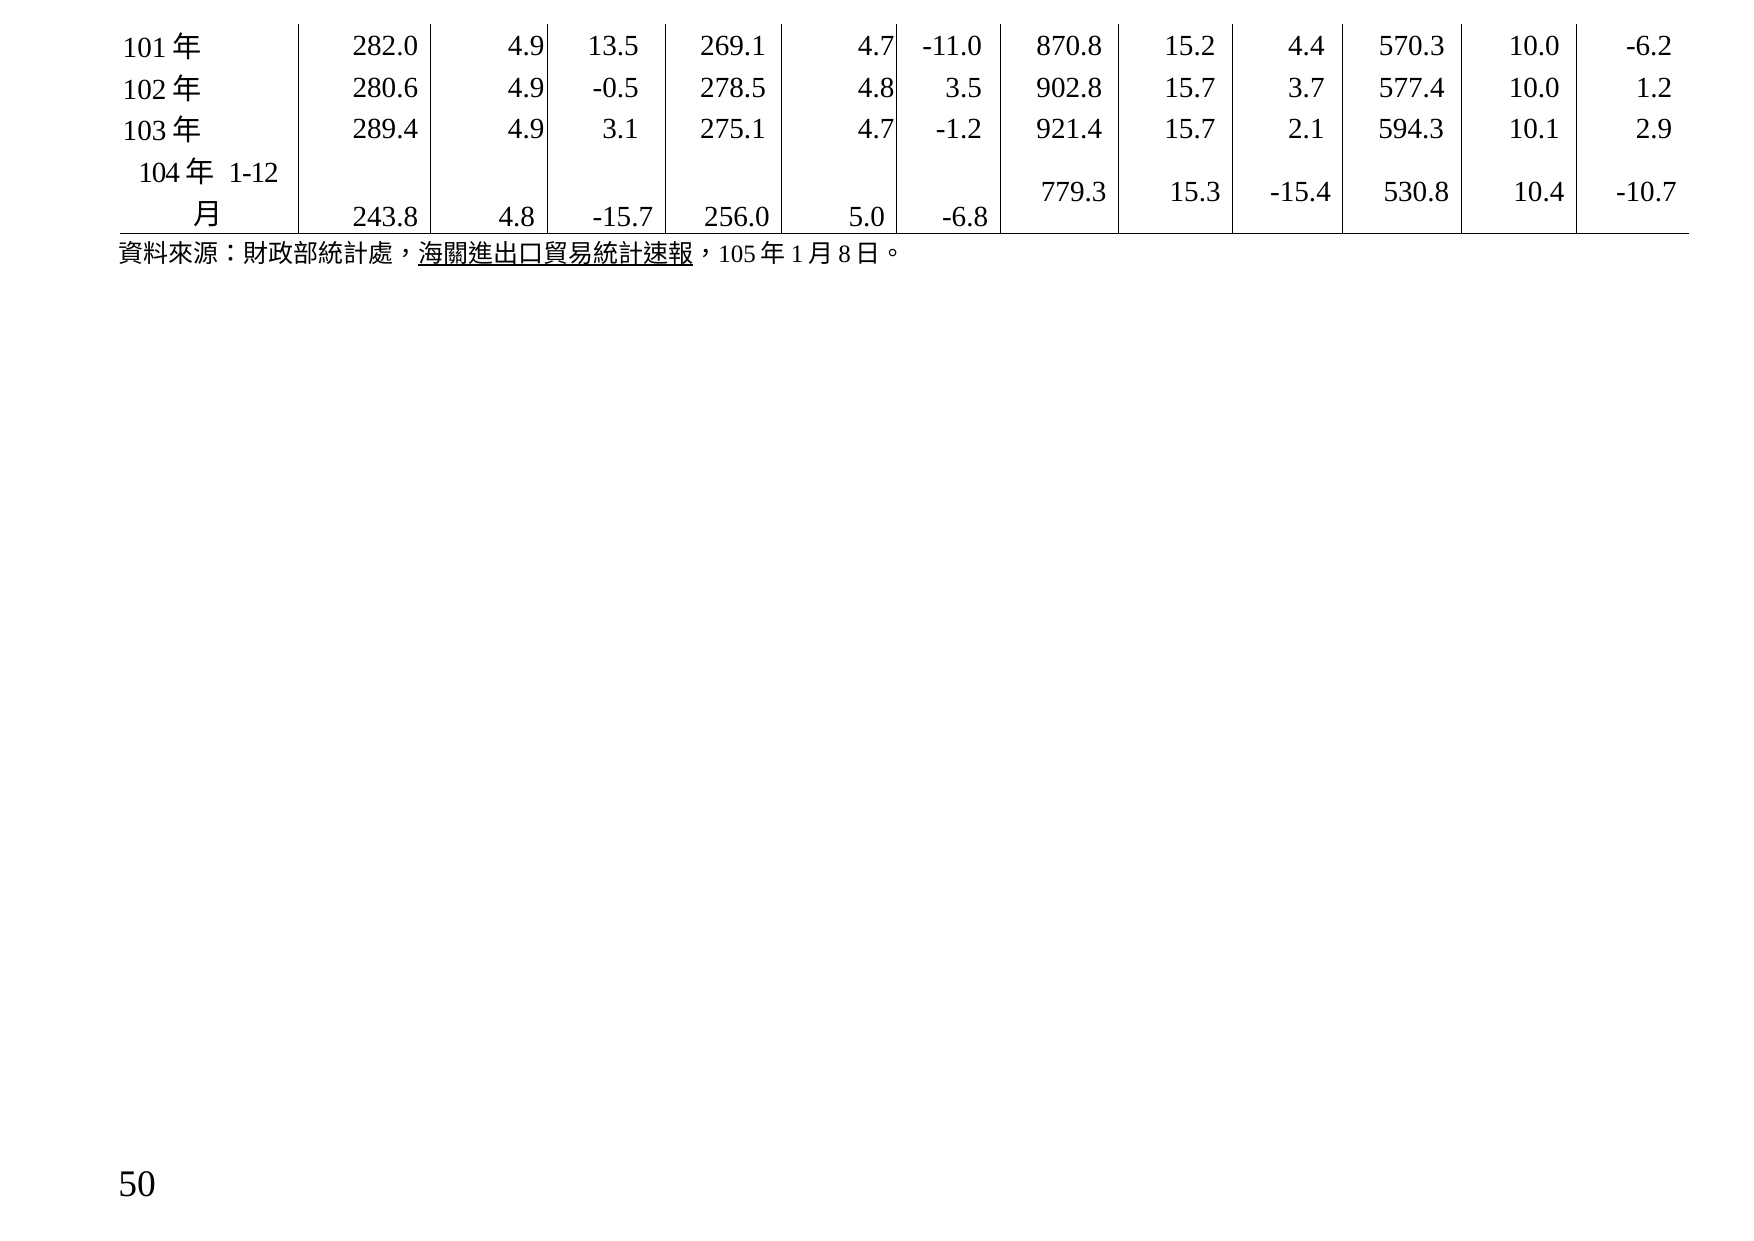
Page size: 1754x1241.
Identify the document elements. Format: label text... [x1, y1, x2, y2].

table_cell 577.4 [1343, 66, 1461, 107]
table_cell 3.5 [897, 66, 1000, 107]
table_cell 15.7 [1119, 66, 1232, 107]
table_cell -15.4 [1233, 149, 1342, 232]
table_cell -6.2 [1577, 24, 1689, 66]
table_cell 275.1 [666, 108, 781, 149]
table_cell 1.2 [1577, 66, 1689, 107]
table_cell 5.0 [782, 149, 896, 232]
table_cell 530.8 [1343, 149, 1461, 232]
table_cell 243.8 [299, 149, 430, 232]
table_cell 4.4 [1233, 24, 1342, 66]
table_cell 15.2 [1119, 24, 1232, 66]
table_cell -15.7 [548, 149, 665, 232]
table_cell 3.1 [548, 108, 665, 149]
table_cell 15.3 [1119, 149, 1232, 232]
table_cell 570.3 [1343, 24, 1461, 66]
table_cell -0.5 [548, 66, 665, 107]
table_cell 269.1 [666, 24, 781, 66]
table_cell 4.8 [431, 149, 547, 232]
table_cell 104年 1-12月 [120, 149, 298, 232]
table_cell 15.7 [1119, 108, 1232, 149]
table_cell 256.0 [666, 149, 781, 232]
table_cell 2.1 [1233, 108, 1342, 149]
table_cell 902.8 [1001, 66, 1118, 107]
table_cell 103年 [120, 108, 298, 149]
table_cell 10.4 [1462, 149, 1576, 232]
table_cell 4.8 [782, 66, 896, 107]
table_cell 779.3 [1001, 149, 1118, 232]
table_cell 870.8 [1001, 24, 1118, 66]
table_cell 101年 [120, 24, 298, 66]
table_cell 13.5 [548, 24, 665, 66]
text 資料來源：財政部統計處，海關進出口貿易統計速報，105年1月8日。 [118, 233, 1636, 270]
table_cell -6.8 [897, 149, 1000, 232]
table_cell -10.7 [1577, 149, 1689, 232]
table_cell 10.0 [1462, 66, 1576, 107]
table_cell 4.9 [431, 24, 547, 66]
table_cell 3.7 [1233, 66, 1342, 107]
table_cell 4.7 [782, 108, 896, 149]
table_cell -11.0 [897, 24, 1000, 66]
table_cell 102年 [120, 66, 298, 107]
table_cell 10.1 [1462, 108, 1576, 149]
table_cell 921.4 [1001, 108, 1118, 149]
table_cell 4.7 [782, 24, 896, 66]
table_cell 4.9 [431, 108, 547, 149]
table_cell 280.6 [299, 66, 430, 107]
table_cell 4.9 [431, 66, 547, 107]
table_cell 2.9 [1577, 108, 1689, 149]
table_cell 282.0 [299, 24, 430, 66]
table_cell 278.5 [666, 66, 781, 107]
table_cell 594.3 [1343, 108, 1461, 149]
table_cell 289.4 [299, 108, 430, 149]
table_cell -1.2 [897, 108, 1000, 149]
table_cell 10.0 [1462, 24, 1576, 66]
